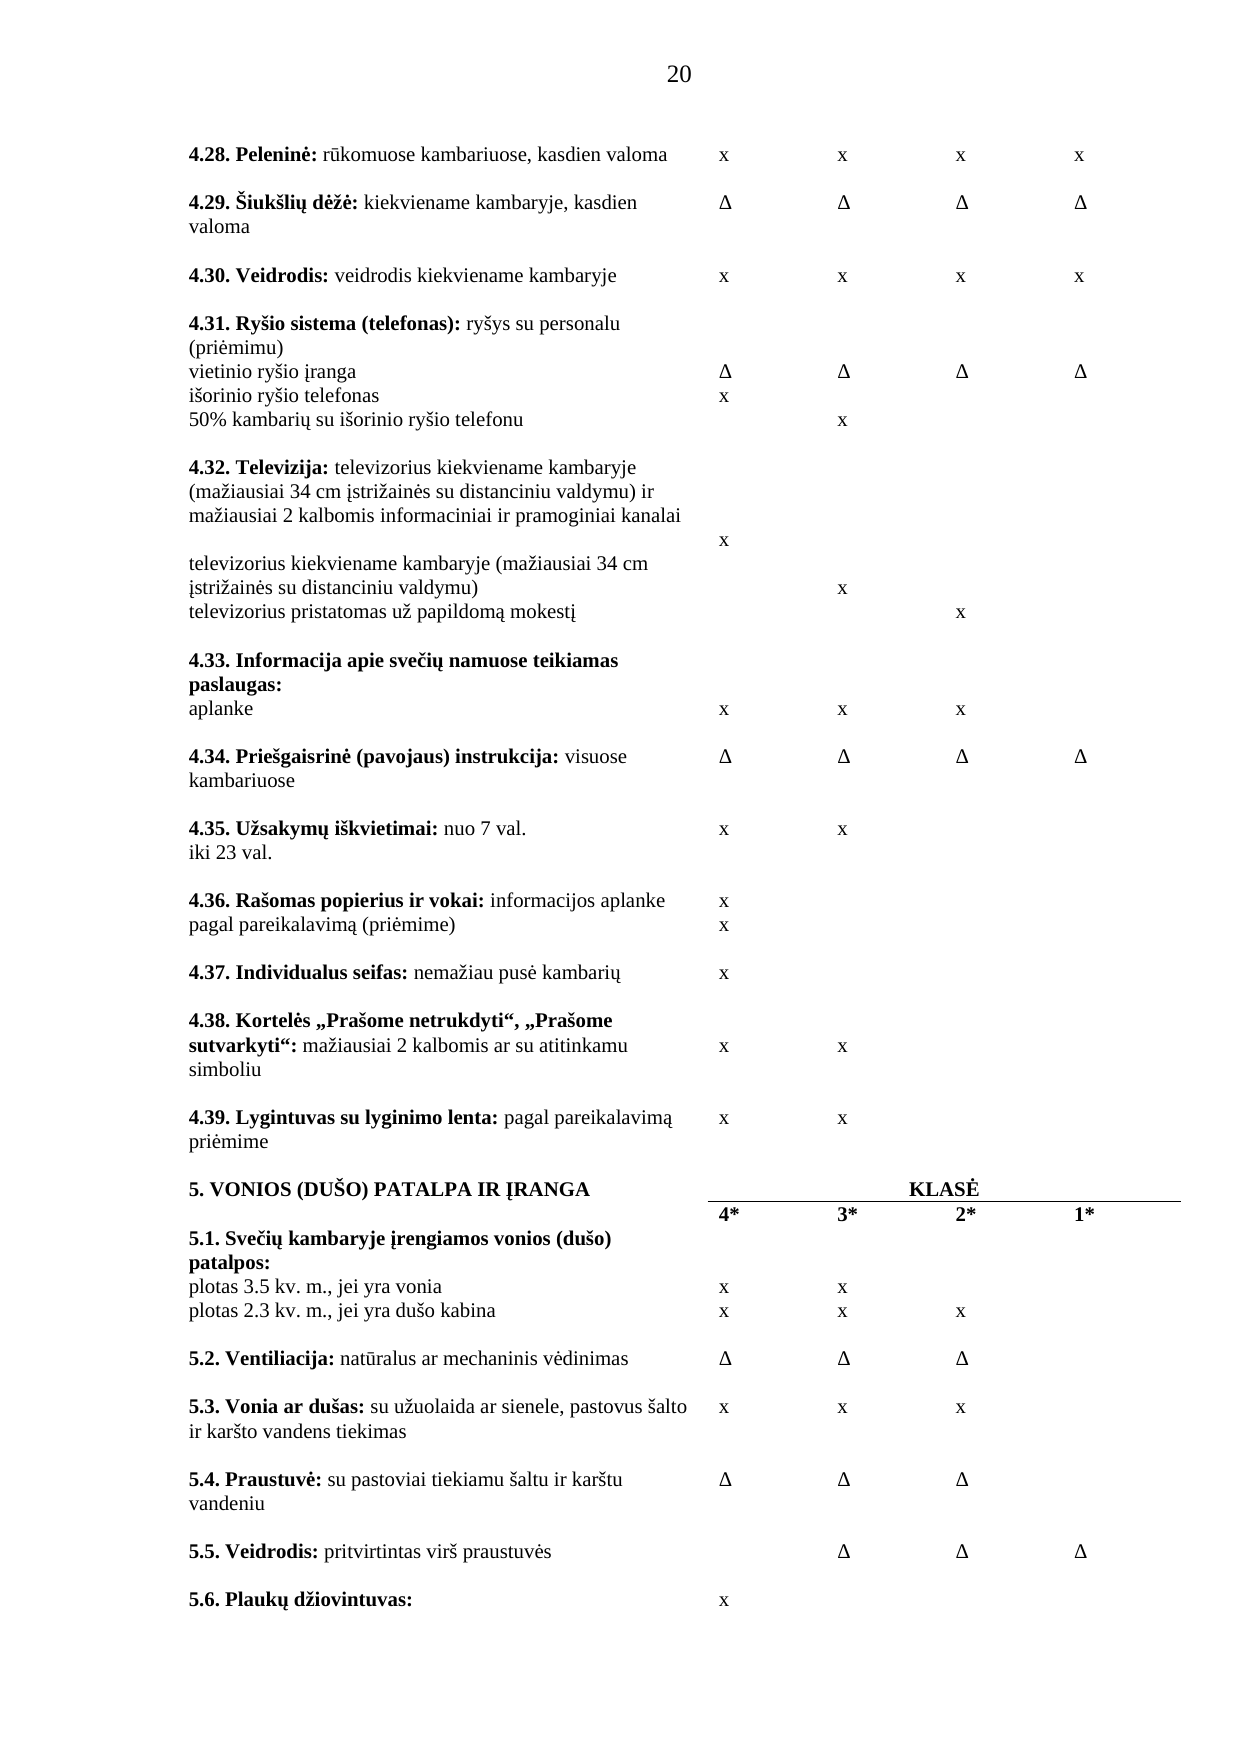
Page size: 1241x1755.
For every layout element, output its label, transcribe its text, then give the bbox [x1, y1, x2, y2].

table_cell [944, 1226, 1063, 1274]
table_cell [708, 1153, 826, 1177]
table_cell [708, 407, 826, 431]
table_cell [826, 166, 944, 190]
table_cell [177, 1563, 707, 1587]
table_cell [944, 720, 1063, 744]
table_cell [944, 551, 1063, 599]
table_cell x [708, 142, 826, 166]
table_cell Δ [1063, 1539, 1181, 1563]
table_cell [826, 720, 944, 744]
table_cell [944, 1563, 1063, 1587]
table_cell [177, 1201, 707, 1226]
table_cell [1063, 1443, 1181, 1467]
table_cell x [708, 816, 826, 840]
table_cell [708, 1081, 826, 1105]
table_cell [826, 792, 944, 816]
table_cell [826, 1370, 944, 1394]
table_cell [826, 1081, 944, 1105]
table_cell [1063, 1274, 1181, 1298]
table_cell [1063, 936, 1181, 960]
table_cell televizorius kiekviename kambaryje (mažiausiai 34 cm įstrižainės su distanciniu valdymu) [177, 551, 707, 599]
table_cell x [708, 455, 826, 551]
table_cell x [708, 1298, 826, 1322]
table_cell 5.3. Vonia ar dušas: su užuolaida ar sienele, pastovus šalto ir karšto vandens tiekimas [177, 1395, 707, 1443]
table_cell [1063, 1563, 1181, 1587]
table_cell [826, 1443, 944, 1467]
table_cell [1063, 311, 1181, 359]
table_cell [1063, 1346, 1181, 1370]
table_cell Δ [826, 1346, 944, 1370]
table_cell 5. VONIOS (DUŠO) PATALPA IR ĮRANGA [177, 1177, 707, 1201]
table_cell [177, 1443, 707, 1467]
table_cell x [826, 1009, 944, 1081]
table_cell [826, 455, 944, 551]
table_cell [1063, 1009, 1181, 1081]
table_cell pagal pareikalavimą (priėmime) [177, 912, 707, 936]
table_cell [944, 816, 1063, 840]
table_cell [708, 936, 826, 960]
table_cell [708, 1370, 826, 1394]
table_cell [826, 912, 944, 936]
table_cell [944, 984, 1063, 1008]
table_cell [177, 1322, 707, 1346]
table_cell [944, 1611, 1063, 1635]
table_cell [944, 792, 1063, 816]
table_cell [1063, 551, 1181, 599]
table_cell [1063, 912, 1181, 936]
table_cell [708, 720, 826, 744]
table_cell [708, 1515, 826, 1539]
table_cell [944, 311, 1063, 359]
table_cell [826, 287, 944, 311]
table_cell Δ [708, 1346, 826, 1370]
table_cell [708, 287, 826, 311]
table_cell [177, 1611, 707, 1635]
table_cell [944, 407, 1063, 431]
table_cell Δ [944, 190, 1063, 238]
table_cell [177, 166, 707, 190]
table_cell [1063, 960, 1181, 984]
table_cell Δ [944, 1467, 1063, 1515]
table_cell [1063, 431, 1181, 455]
table_cell x [826, 1395, 944, 1443]
table_cell [1063, 792, 1181, 816]
table_cell [944, 431, 1063, 455]
table_cell [1063, 407, 1181, 431]
table_cell [1063, 696, 1181, 720]
table_cell x [708, 1395, 826, 1443]
table_cell [1063, 624, 1181, 647]
table_cell [826, 311, 944, 359]
table_cell [1063, 166, 1181, 190]
table_cell [708, 166, 826, 190]
table_cell [177, 792, 707, 816]
table_cell [944, 118, 1063, 142]
table_cell [708, 239, 826, 262]
table_cell x [708, 263, 826, 287]
table_cell [944, 648, 1063, 696]
table_cell Δ [708, 359, 826, 383]
table_cell [826, 960, 944, 984]
table_cell 4.37. Individualus seifas: nemažiau pusė kambarių [177, 960, 707, 984]
table_cell [944, 960, 1063, 984]
table_cell [1063, 720, 1181, 744]
table_cell [1063, 1467, 1181, 1515]
table_cell [708, 118, 826, 142]
table_cell x [708, 912, 826, 936]
table_cell x [944, 142, 1063, 166]
table_cell Δ [708, 190, 826, 238]
table_cell [177, 720, 707, 744]
table_cell [944, 936, 1063, 960]
table_cell x [944, 263, 1063, 287]
table_cell x [826, 407, 944, 431]
table_cell [177, 1081, 707, 1105]
table_cell [944, 1105, 1063, 1153]
table_cell išorinio ryšio telefonas [177, 383, 707, 407]
table_cell [826, 648, 944, 696]
table_cell [1063, 599, 1181, 623]
table_cell x [708, 1274, 826, 1298]
table_cell [1063, 455, 1181, 551]
table_cell [826, 864, 944, 888]
table_cell x [826, 263, 944, 287]
table_cell [708, 1226, 826, 1274]
table_cell [944, 1515, 1063, 1539]
table_cell [826, 118, 944, 142]
table_cell [1063, 888, 1181, 912]
table_cell [1063, 1322, 1181, 1346]
table_cell [826, 1611, 944, 1635]
table_cell [1063, 816, 1181, 840]
table_cell [708, 551, 826, 599]
table_cell 4* [708, 1202, 826, 1226]
table_cell x [708, 960, 826, 984]
table_cell [177, 864, 707, 888]
table_cell [944, 1009, 1063, 1081]
table_cell Δ [1063, 744, 1181, 792]
table_cell x [826, 816, 944, 840]
table_cell [944, 888, 1063, 912]
table_cell Δ [826, 1539, 944, 1563]
table_cell [944, 840, 1063, 864]
table_cell Δ [944, 1539, 1063, 1563]
table_cell [708, 1322, 826, 1346]
table_cell [826, 1322, 944, 1346]
table_cell x [944, 696, 1063, 720]
table_cell [177, 984, 707, 1008]
table_cell [944, 624, 1063, 647]
table_cell [1063, 984, 1181, 1008]
table_cell 4.35. Užsakymų iškvietimai: nuo 7 val. [177, 816, 707, 840]
table_cell 5.5. Veidrodis: pritvirtintas virš praustuvės [177, 1539, 707, 1563]
table_cell [708, 1443, 826, 1467]
table_cell 4.36. Rašomas popierius ir vokai: informacijos aplanke [177, 888, 707, 912]
table_cell [1063, 1611, 1181, 1635]
table_cell Δ [826, 190, 944, 238]
table_cell [944, 239, 1063, 262]
table_cell x [708, 383, 826, 407]
table_cell [944, 455, 1063, 551]
table_cell 5.4. Praustuvė: su pastoviai tiekiamu šaltu ir karštu vandeniu [177, 1467, 707, 1515]
table_cell x [944, 1395, 1063, 1443]
table_cell [708, 624, 826, 647]
table_cell [826, 936, 944, 960]
table_cell [1063, 1105, 1181, 1153]
table_cell 4.30. Veidrodis: veidrodis kiekviename kambaryje [177, 263, 707, 287]
table_cell 5.6. Plaukų džiovintuvas: [177, 1587, 707, 1611]
table_cell [1063, 1370, 1181, 1394]
table_cell [826, 1563, 944, 1587]
table_cell x [826, 142, 944, 166]
table_cell [1063, 383, 1181, 407]
table_cell 4.33. Informacija apie svečių namuose teikiamas paslaugas: [177, 648, 707, 696]
table_cell [1063, 239, 1181, 262]
table_cell [708, 431, 826, 455]
table_cell [708, 648, 826, 696]
table_cell [1063, 864, 1181, 888]
table_cell [177, 624, 707, 647]
table_cell [1063, 840, 1181, 864]
table_cell [826, 431, 944, 455]
table_cell x [1063, 263, 1181, 287]
table_cell [177, 1153, 707, 1177]
table_cell 1* [1063, 1202, 1181, 1226]
table_cell Δ [944, 359, 1063, 383]
table_cell [708, 840, 826, 864]
table_cell 5.2. Ventiliacija: natūralus ar mechaninis vėdinimas [177, 1346, 707, 1370]
table_cell plotas 2.3 kv. m., jei yra dušo kabina [177, 1298, 707, 1322]
table_cell aplanke [177, 696, 707, 720]
table_cell Δ [708, 744, 826, 792]
table_cell [177, 287, 707, 311]
table_cell 5.1. Svečių kambaryje įrengiamos vonios (dušo) patalpos: [177, 1226, 707, 1274]
table_cell [708, 599, 826, 623]
table_cell vietinio ryšio įranga [177, 359, 707, 383]
table_cell [177, 431, 707, 455]
table_cell [826, 239, 944, 262]
table_cell Δ [944, 1346, 1063, 1370]
table_cell [944, 912, 1063, 936]
table_cell Δ [826, 744, 944, 792]
table_cell [1063, 1081, 1181, 1105]
table_cell [708, 1539, 826, 1563]
table_cell [944, 1443, 1063, 1467]
table_cell x [708, 1587, 826, 1611]
table_cell 4.39. Lygintuvas su lyginimo lenta: pagal pareikalavimą priėmime [177, 1105, 707, 1153]
table_cell plotas 3.5 kv. m., jei yra vonia [177, 1274, 707, 1298]
table_cell 4.32. Televizija: televizorius kiekviename kambaryje (mažiausiai 34 cm įstrižainės su distanciniu valdymu) ir mažiausiai 2 kalbomis informaciniai ir pramoginiai kanalai [177, 455, 707, 551]
table_cell [826, 599, 944, 623]
table_cell 4.29. Šiukšlių dėžė: kiekviename kambaryje, kasdien valoma [177, 190, 707, 238]
table_cell Δ [826, 359, 944, 383]
table_cell [826, 383, 944, 407]
table_cell [826, 624, 944, 647]
table_cell x [708, 1009, 826, 1081]
table_cell Δ [1063, 190, 1181, 238]
table_cell x [826, 551, 944, 599]
table_cell [708, 792, 826, 816]
table_cell x [708, 696, 826, 720]
table_cell [1063, 648, 1181, 696]
table_cell x [944, 1298, 1063, 1322]
table_cell [708, 1611, 826, 1635]
table_cell [826, 1587, 944, 1611]
table_cell x [708, 888, 826, 912]
table_cell [1063, 118, 1181, 142]
table_cell 4.34. Priešgaisrinė (pavojaus) instrukcija: visuose kambariuose [177, 744, 707, 792]
table_cell [826, 984, 944, 1008]
table_cell [826, 840, 944, 864]
table_cell x [826, 1274, 944, 1298]
table_cell Δ [826, 1467, 944, 1515]
table_cell [944, 864, 1063, 888]
table_cell x [944, 599, 1063, 623]
table_cell [826, 1515, 944, 1539]
table_cell [944, 1370, 1063, 1394]
table_cell [1063, 1587, 1181, 1611]
table_cell Δ [944, 744, 1063, 792]
table_cell [708, 864, 826, 888]
table_cell [1063, 1153, 1181, 1177]
table_cell [1063, 1515, 1181, 1539]
table_cell iki 23 val. [177, 840, 707, 864]
table_cell 4.28. Peleninė: rūkomuose kambariuose, kasdien valoma [177, 142, 707, 166]
table_cell 2* [944, 1202, 1063, 1226]
table_cell 3* [826, 1202, 944, 1226]
table_cell [826, 888, 944, 912]
table_cell [944, 1153, 1063, 1177]
table_cell [944, 166, 1063, 190]
table_cell Δ [1063, 359, 1181, 383]
table_cell [177, 1515, 707, 1539]
table_cell [944, 1587, 1063, 1611]
table_cell [944, 1322, 1063, 1346]
table_cell [177, 239, 707, 262]
table_cell KLASĖ [708, 1177, 1181, 1201]
table_cell [1063, 1298, 1181, 1322]
table_cell [177, 1370, 707, 1394]
table_cell x [826, 1298, 944, 1322]
table_cell [177, 936, 707, 960]
table_cell 4.31. Ryšio sistema (telefonas): ryšys su personalu (priėmimu) [177, 311, 707, 359]
table_cell x [826, 1105, 944, 1153]
table_cell x [826, 696, 944, 720]
table_cell [177, 118, 707, 142]
table_cell [708, 1563, 826, 1587]
table_cell Δ [708, 1467, 826, 1515]
table_cell [944, 287, 1063, 311]
table_cell [826, 1153, 944, 1177]
table_cell [944, 1081, 1063, 1105]
table_cell 50% kambarių su išorinio ryšio telefonu [177, 407, 707, 431]
table_cell [1063, 1226, 1181, 1274]
table_cell televizorius pristatomas už papildomą mokestį [177, 599, 707, 623]
table_cell 4.38. Kortelės „Prašome netrukdyti“, „Prašome sutvarkyti“: mažiausiai 2 kalbomis ar su atitinkamu simboliu [177, 1009, 707, 1081]
table_cell [1063, 1395, 1181, 1443]
table_cell x [1063, 142, 1181, 166]
table_cell [1063, 287, 1181, 311]
table_cell [944, 383, 1063, 407]
table_cell [826, 1226, 944, 1274]
table_cell [944, 1274, 1063, 1298]
table_cell [708, 984, 826, 1008]
table_cell x [708, 1105, 826, 1153]
table_cell [708, 311, 826, 359]
